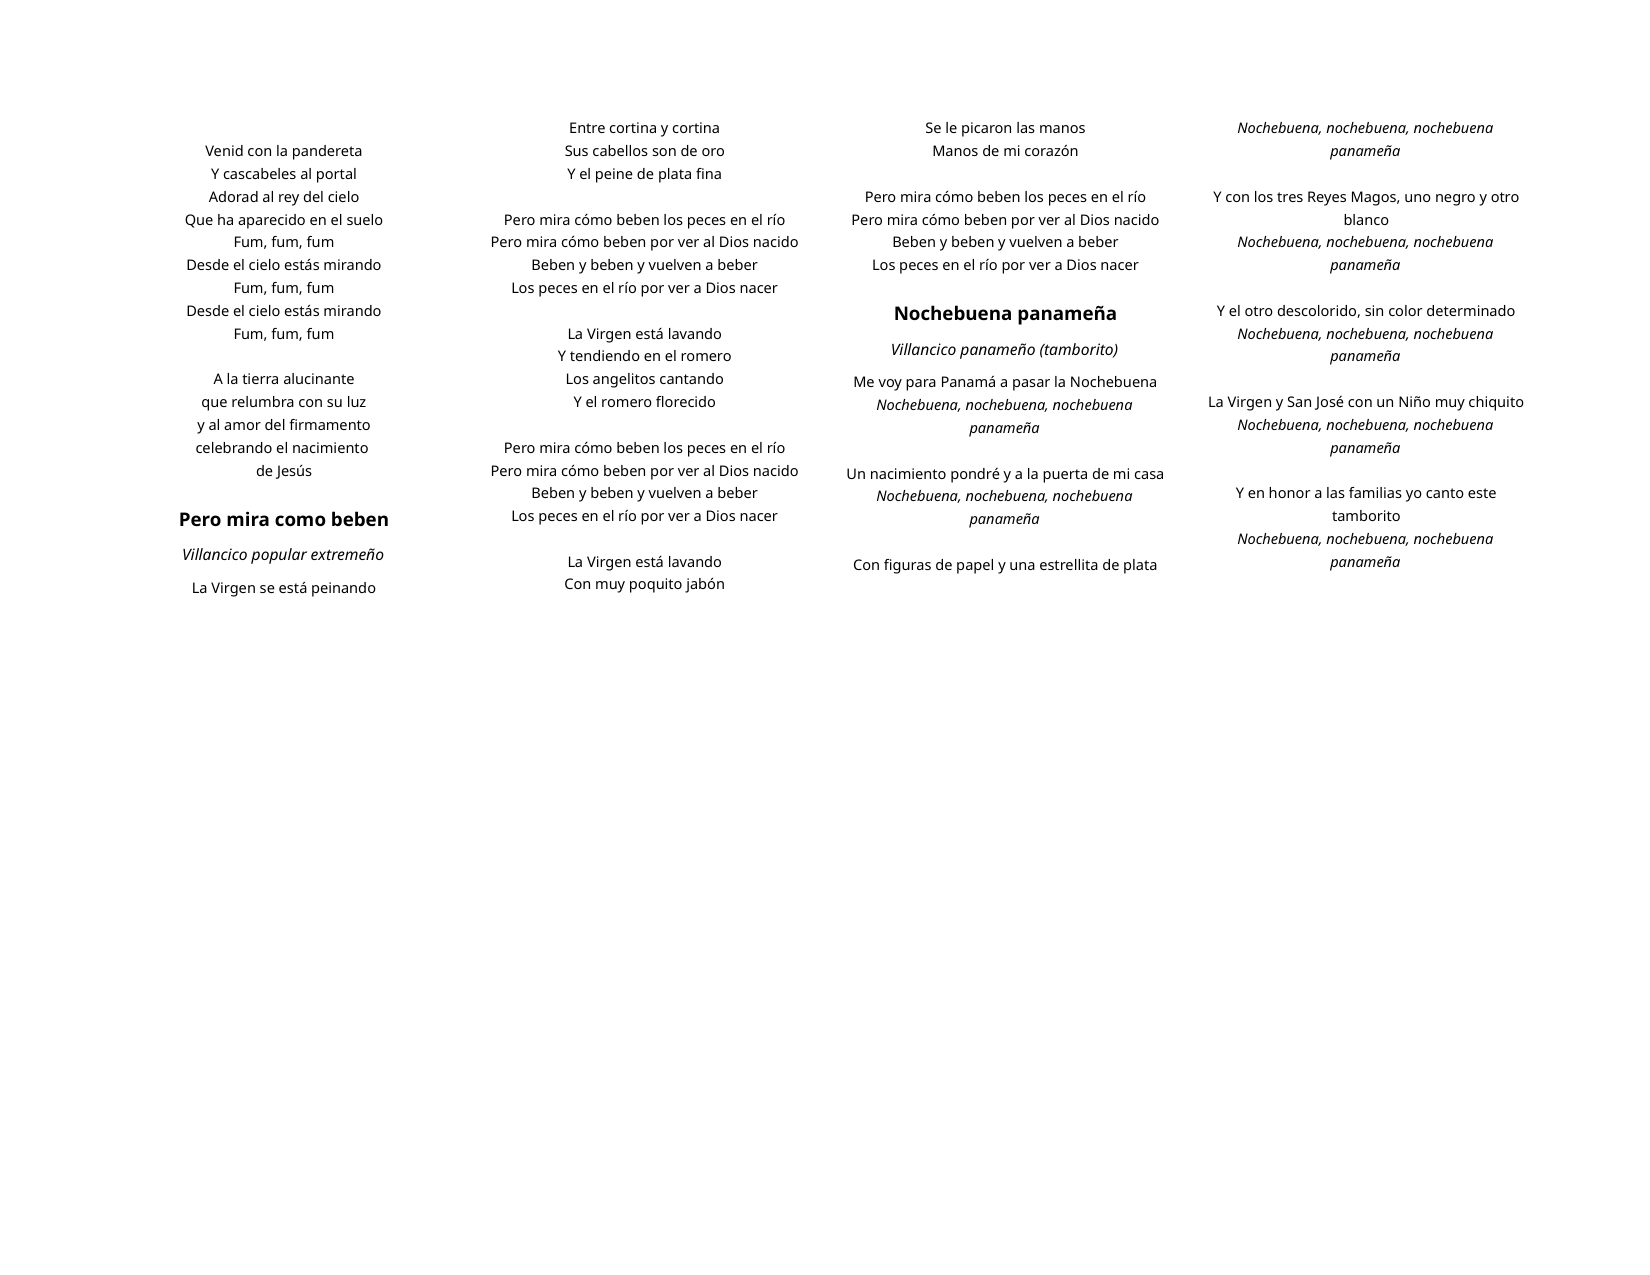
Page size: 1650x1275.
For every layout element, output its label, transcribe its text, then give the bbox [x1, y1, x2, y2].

text Los peces en el río por ver a Dios nacer [839, 255, 1171, 275]
text Se le picaron las manos [839, 118, 1171, 138]
text Pero mira cómo beben por ver al Dios nacido [839, 209, 1171, 229]
text que relumbra con su luz [118, 392, 449, 412]
text Que ha aparecido en el suelo [118, 209, 449, 229]
text Nochebuena, nochebuena, nochebuena panameña [839, 395, 1171, 438]
text Y cascabeles al portal [118, 164, 449, 184]
text Con figuras de papel y una estrellita de plata [839, 555, 1171, 574]
text Fum, fum, fum [118, 323, 449, 343]
text Y el otro descolorido, sin color determinado [1200, 301, 1532, 321]
text Nochebuena, nochebuena, nochebuena panameña [1200, 118, 1532, 161]
text Nochebuena, nochebuena, nochebuena panameña [839, 486, 1171, 529]
text Villancico popular extremeño [118, 544, 449, 565]
text Nochebuena, nochebuena, nochebuena panameña [1200, 323, 1532, 366]
text Y con los tres Reyes Magos, uno negro y otro blanco [1200, 187, 1532, 229]
text Manos de mi corazón [839, 141, 1171, 161]
text Los peces en el río por ver a Dios nacer [479, 506, 810, 526]
text Pero mira cómo beben los peces en el río [479, 209, 810, 229]
text Nochebuena, nochebuena, nochebuena panameña [1200, 232, 1532, 275]
text Nochebuena, nochebuena, nochebuena panameña [1200, 529, 1532, 571]
text La Virgen está lavando [479, 552, 810, 571]
text Pero mira cómo beben por ver al Dios nacido [479, 232, 810, 252]
text Pero mira cómo beben por ver al Dios nacido [479, 460, 810, 480]
text Fum, fum, fum [118, 278, 449, 298]
text Sus cabellos son de oro [479, 141, 810, 161]
text Beben y beben y vuelven a beber [479, 483, 810, 503]
text Los peces en el río por ver a Dios nacer [479, 278, 810, 298]
text Y en honor a las familias yo canto este tamborito [1200, 483, 1532, 526]
text Villancico panameño (tamborito) [839, 338, 1171, 360]
text A la tierra alucinante [118, 369, 449, 389]
text de Jesús [118, 460, 449, 480]
text Venid con la pandereta [118, 141, 449, 161]
text Beben y beben y vuelven a beber [839, 232, 1171, 252]
text Desde el cielo estás mirando [118, 255, 449, 275]
text Pero mira cómo beben los peces en el río [839, 187, 1171, 206]
text Entre cortina y cortina [479, 118, 810, 138]
text La Virgen está lavando [479, 323, 810, 343]
text Con muy poquito jabón [479, 574, 810, 594]
text Nochebuena, nochebuena, nochebuena panameña [1200, 415, 1532, 457]
subtitle Pero mira como beben [118, 506, 449, 531]
text Y el romero florecido [479, 392, 810, 412]
text Adorad al rey del cielo [118, 187, 449, 206]
text Y tendiendo en el romero [479, 346, 810, 366]
text Desde el cielo estás mirando [118, 301, 449, 321]
text celebrando el nacimiento [118, 437, 449, 457]
text Un nacimiento pondré y a la puerta de mi casa [839, 463, 1171, 483]
text Fum, fum, fum [118, 232, 449, 252]
text y al amor del firmamento [118, 415, 449, 434]
text La Virgen se está peinando [118, 577, 449, 597]
text Me voy para Panamá a pasar la Nochebuena [839, 372, 1171, 392]
text Beben y beben y vuelven a beber [479, 255, 810, 275]
subtitle Nochebuena panameña [839, 301, 1171, 326]
text Y el peine de plata fina [479, 164, 810, 184]
text Los angelitos cantando [479, 369, 810, 389]
text Pero mira cómo beben los peces en el río [479, 437, 810, 457]
text La Virgen y San José con un Niño muy chiquito [1200, 392, 1532, 412]
